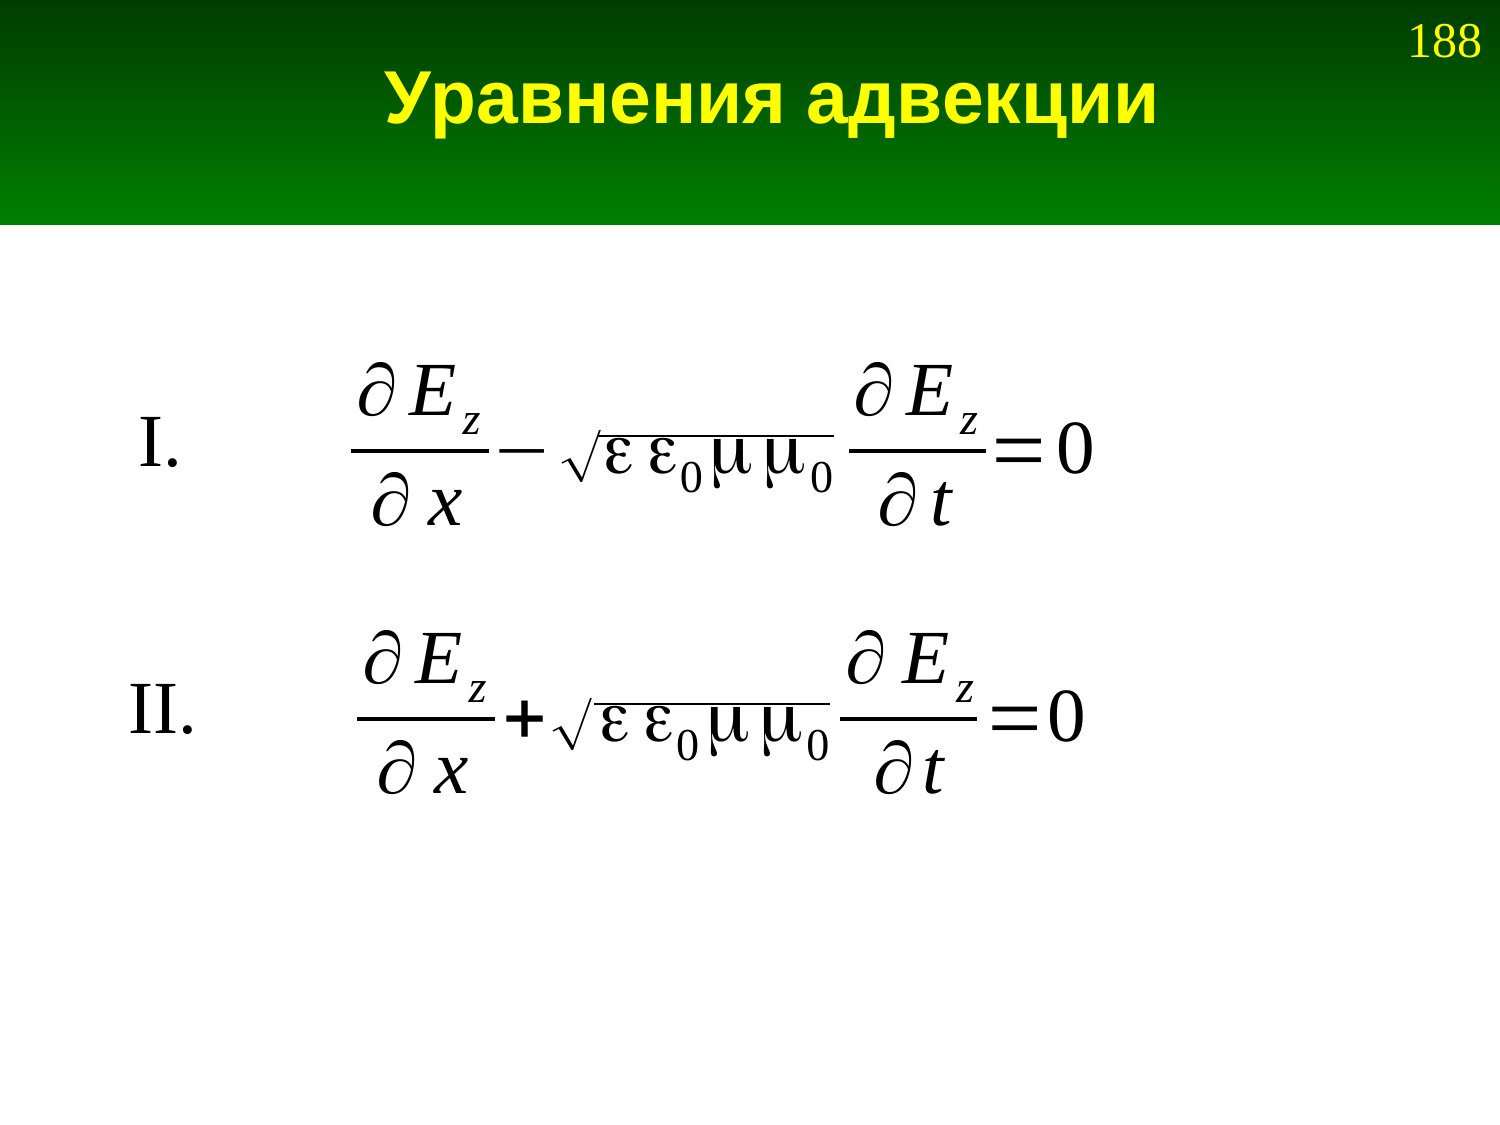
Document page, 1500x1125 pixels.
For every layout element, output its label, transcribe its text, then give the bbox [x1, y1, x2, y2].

title Уравнения адвекции [123, 0, 1399, 192]
text_box II. [114, 651, 213, 756]
chart [333, 616, 1109, 812]
chart [327, 348, 1115, 544]
text_box I. [124, 383, 198, 489]
